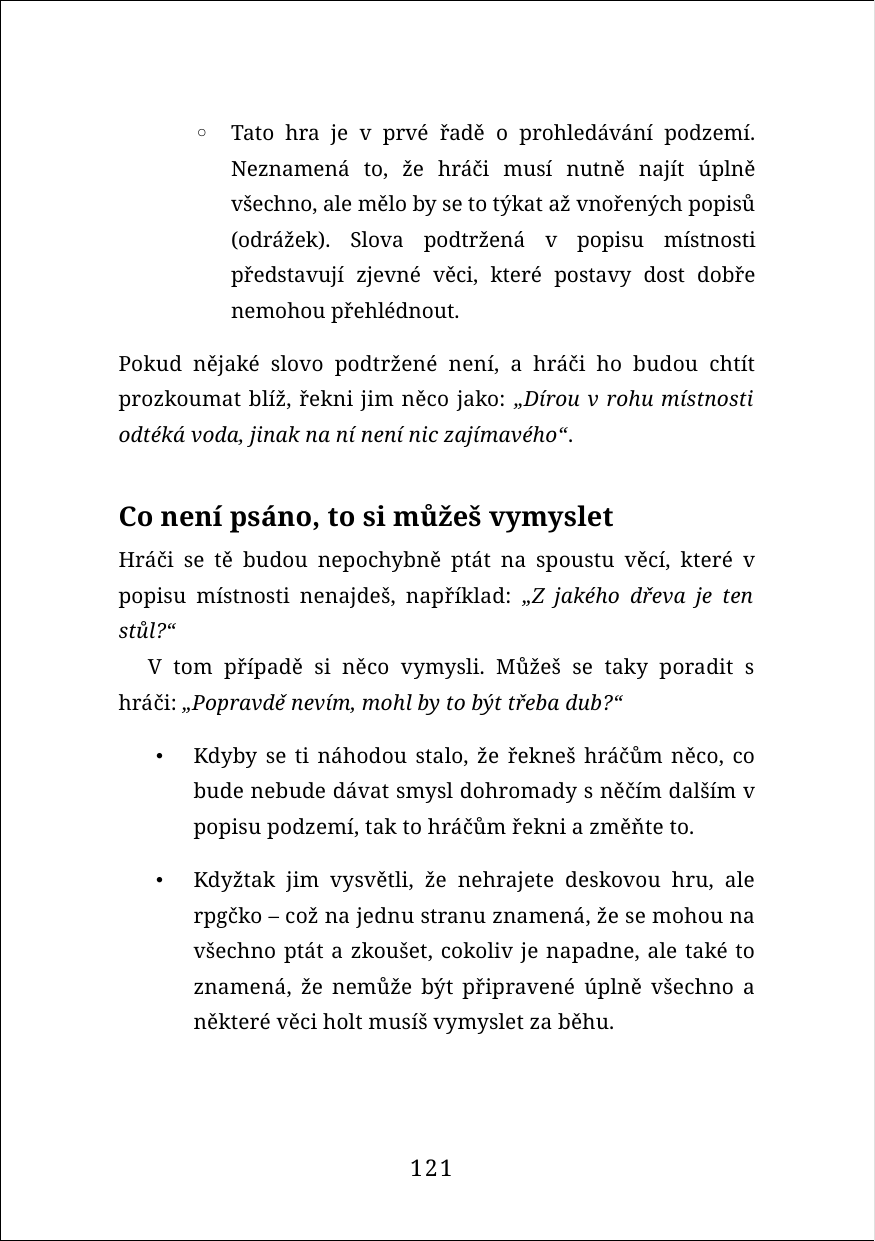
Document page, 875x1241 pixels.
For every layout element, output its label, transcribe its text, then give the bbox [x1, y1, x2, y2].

text Hráči se tě budou nepochybně ptát na spoustu věcí, které v popisu místnosti nenajdeš, například: „Z jakého dřeva je ten stůl?“ V tom případě si něco vymysli. Můžeš se taky poradit s hráči: „Popravdě nevím, mohl by to být třeba dub?“ [118, 546, 756, 716]
list Kdyžtak jim vysvětli, že nehrajete deskovou hru, ale rpgčko – což na jednu stranu znamená, že se mohou na všechno ptát a zkoušet, cokoliv je napadne, ale také to znamená, že nemůže být připravené úplně všechno a některé věci holt musíš vymyslet za běhu. [156, 865, 756, 1036]
list Kdyby se ti náhodou stalo, že řekneš hráčům něco, co bude nebude dávat smysl dohromady s něčím dalším v popisu podzemí, tak to hráčům řekni a změňte to. [156, 741, 756, 840]
text Pokud nějaké slovo podtržené není, a hráči ho budou chtít prozkoumat blíž, řekni jim něco jako: „Dírou v rohu místnosti odtéká voda, jinak na ní není nic zajímavého“. [118, 349, 756, 448]
list Tato hra je v prvé řadě o prohledávání podzemí. Neznamená to, že hráči musí nutně najít úplně všechno, ale mělo by se to týkat až vnořených popisů (odrážek). Slova podtržená v popisu místnosti představují zjevné věci, které postavy dost dobře nemohou přehlédnout. [193, 118, 756, 324]
subtitle Co není psáno, to si můžeš vymyslet [118, 497, 756, 534]
